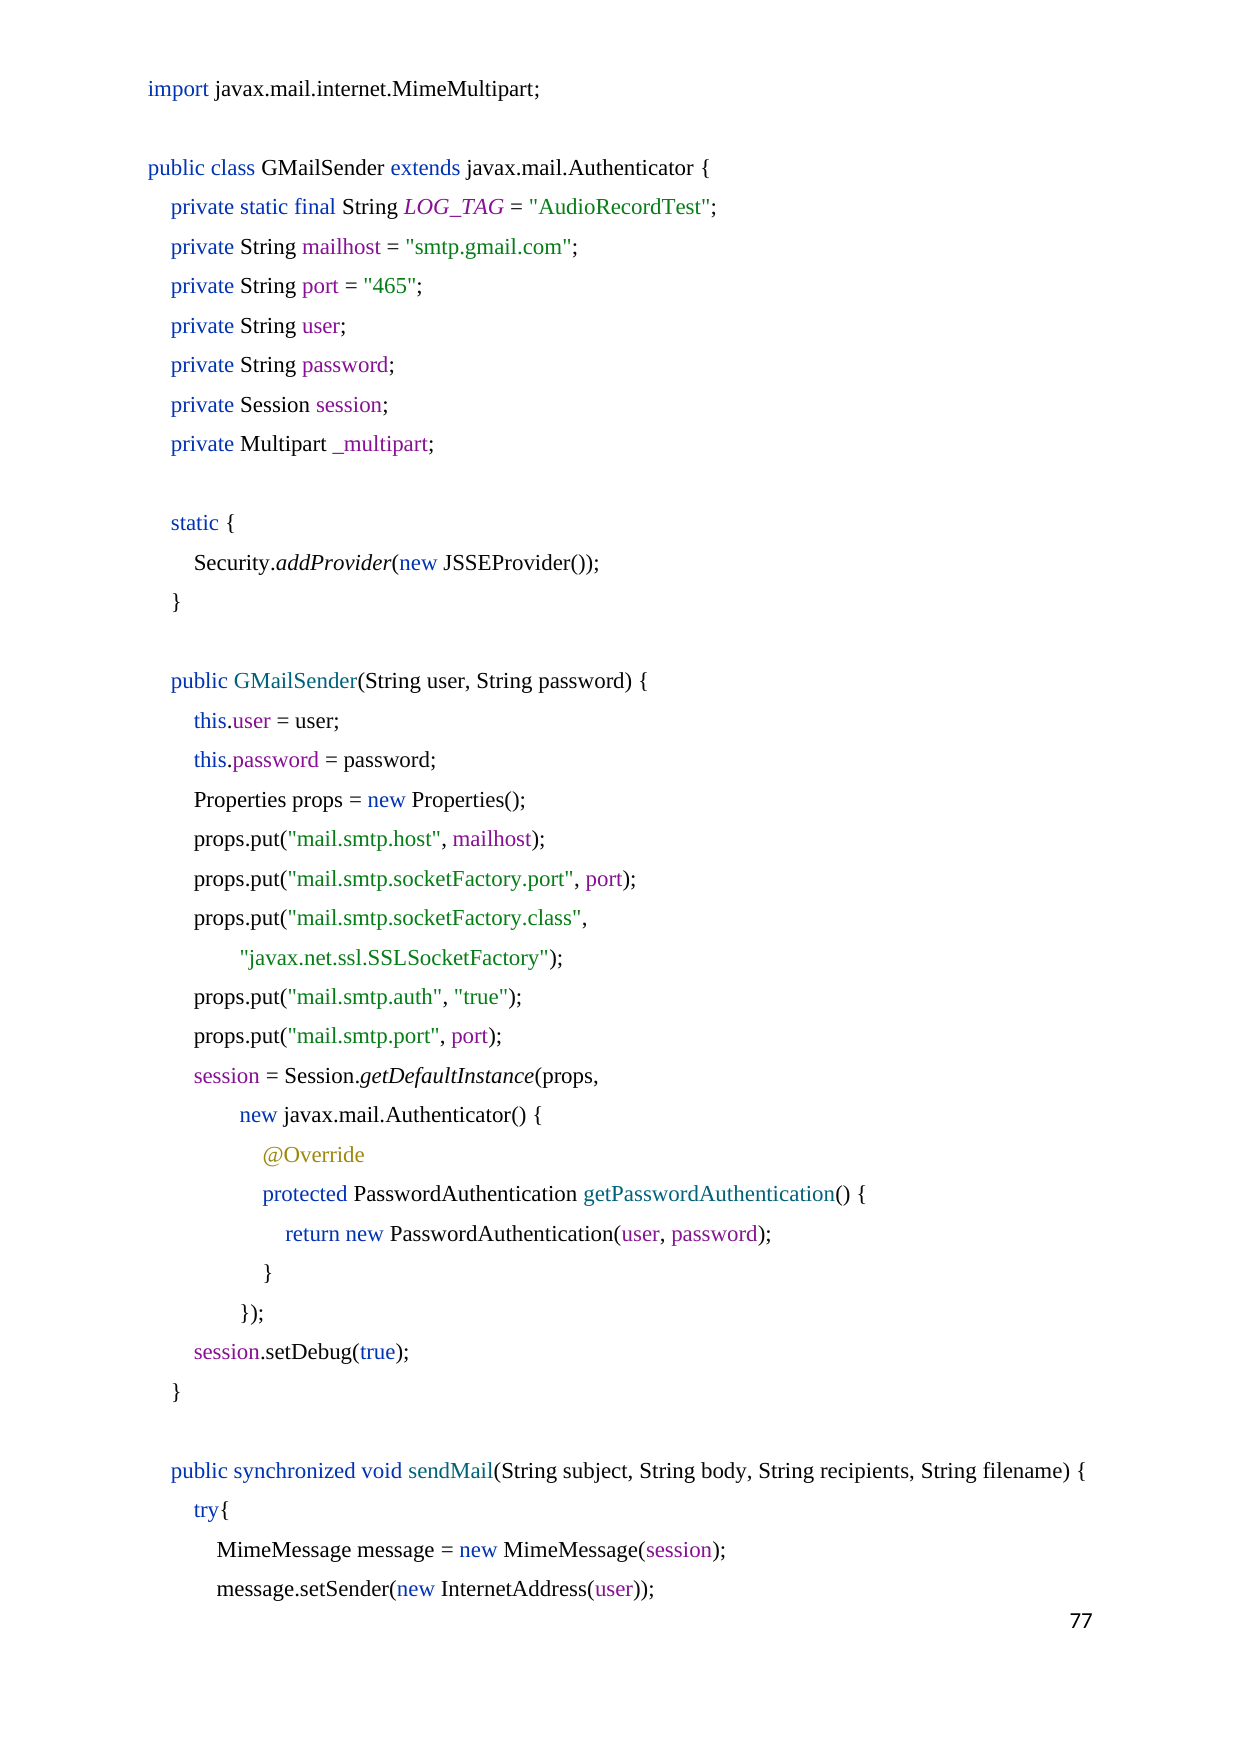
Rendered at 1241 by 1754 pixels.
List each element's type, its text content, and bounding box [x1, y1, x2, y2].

text import javax.mail.internet.MimeMultipart; public class GMailSender extends javax.mail.Authenticator { private static final String LOG_TAG = "AudioRecordTest"; private String mailhost = "smtp.gmail.com"; private String port = "465"; private String user; private String password; private Session session; private Multipart _multipart; [148, 75, 1092, 457]
text static { Security.addProvider(new JSSEProvider()); } [148, 470, 1092, 614]
text public GMailSender(String user, String password) { this.user = user; this.password = password; Properties props = new Properties(); props.put("mail.smtp.host", mailhost); props.put("mail.smtp.socketFactory.port", port); props.put("mail.smtp.socketFactory.class", "javax.net.ssl.SSLSocketFactory"); props.put("mail.smtp.auth", "true"); props.put("mail.smtp.port", port); session = Session.getDefaultInstance(props, new javax.mail.Authenticator() { @Override protected PasswordAuthentication getPasswordAuthentication() { return new PasswordAuthentication(user, password); } }); session.setDebug(true); } public synchronized void sendMail(String subject, String body, String recipients, String filename) { try{ MimeMessage message = new MimeMessage(session); message.setSender(new InternetAddress(user)); [148, 628, 1092, 1602]
